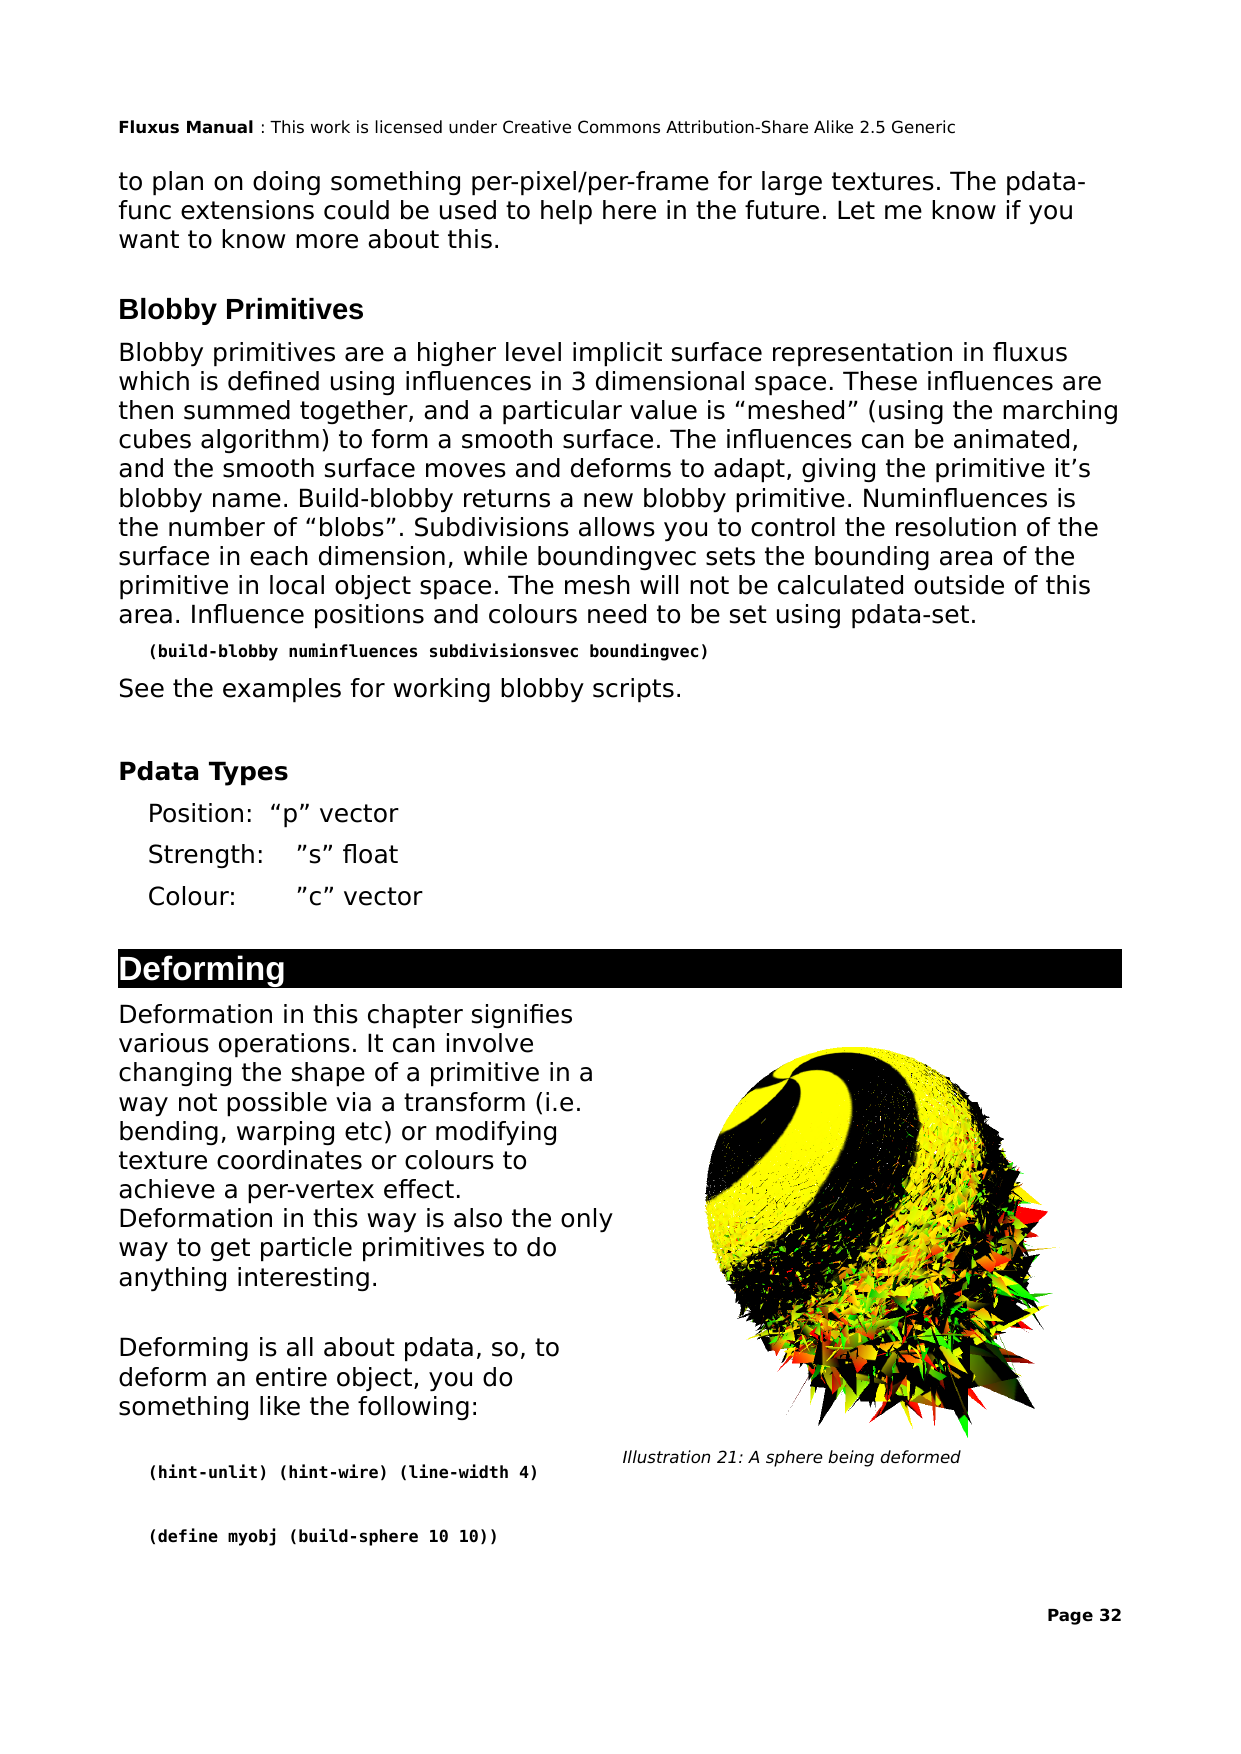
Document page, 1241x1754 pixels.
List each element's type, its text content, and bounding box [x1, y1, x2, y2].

subtitle Deforming [118, 949, 1122, 988]
picture [622, 1038, 1170, 1449]
text Blobby primitives are a higher level implicit surface representation in fluxus which is defined using influences in 3 dimensional space. These influences are then summed together, and a particular value is “meshed” (using the marching cubes algorithm) to form a smooth surface. The influences can be animated, and the smooth surface moves and deforms to adapt, giving the primitive it’s blobby name. Build-blobby returns a new blobby primitive. Numinfluences is the number of “blobs”. Subdivisions allows you to control the resolution of the surface in each dimension, while boundingvec sets the bounding area of the primitive in local object space. The mesh will not be calculated outside of this area. Influence positions and colours need to be set using pdata-set. [118, 338, 1122, 630]
subtitle Blobby Primitives [118, 292, 1122, 326]
text Deforming is all about pdata, so, to deform an entire object, you do something like the following: [118, 1333, 622, 1421]
text (define myobj (build-sphere 10 10)) [148, 1526, 1122, 1546]
text Illustration 21: A sphere being deformed [622, 1449, 1170, 1468]
text Position: “p” vector [148, 799, 1122, 828]
text (build-blobby numinfluences subdivisionsvec boundingvec) [148, 642, 1122, 662]
text Deformation in this chapter signifies various operations. It can involve changing the shape of a primitive in a way not possible via a transform (i.e. bending, warping etc) or modifying texture coordinates or colours to achieve a per-vertex effect. Deformation in this way is also the only way to get particle primitives to do anything interesting. [118, 1000, 1170, 1292]
text to plan on doing something per-pixel/per-frame for large textures. The pdata-func extensions could be used to help here in the future. Let me know if you want to know more about this. [118, 167, 1122, 254]
text (hint-unlit) (hint-wire) (line-width 4) [148, 1463, 1122, 1482]
text Strength: ”s” float [148, 841, 1122, 870]
text Pdata Types [118, 757, 1122, 787]
text See the examples for working blobby scripts. [118, 674, 1122, 703]
text Colour: ”c” vector [148, 882, 1122, 912]
